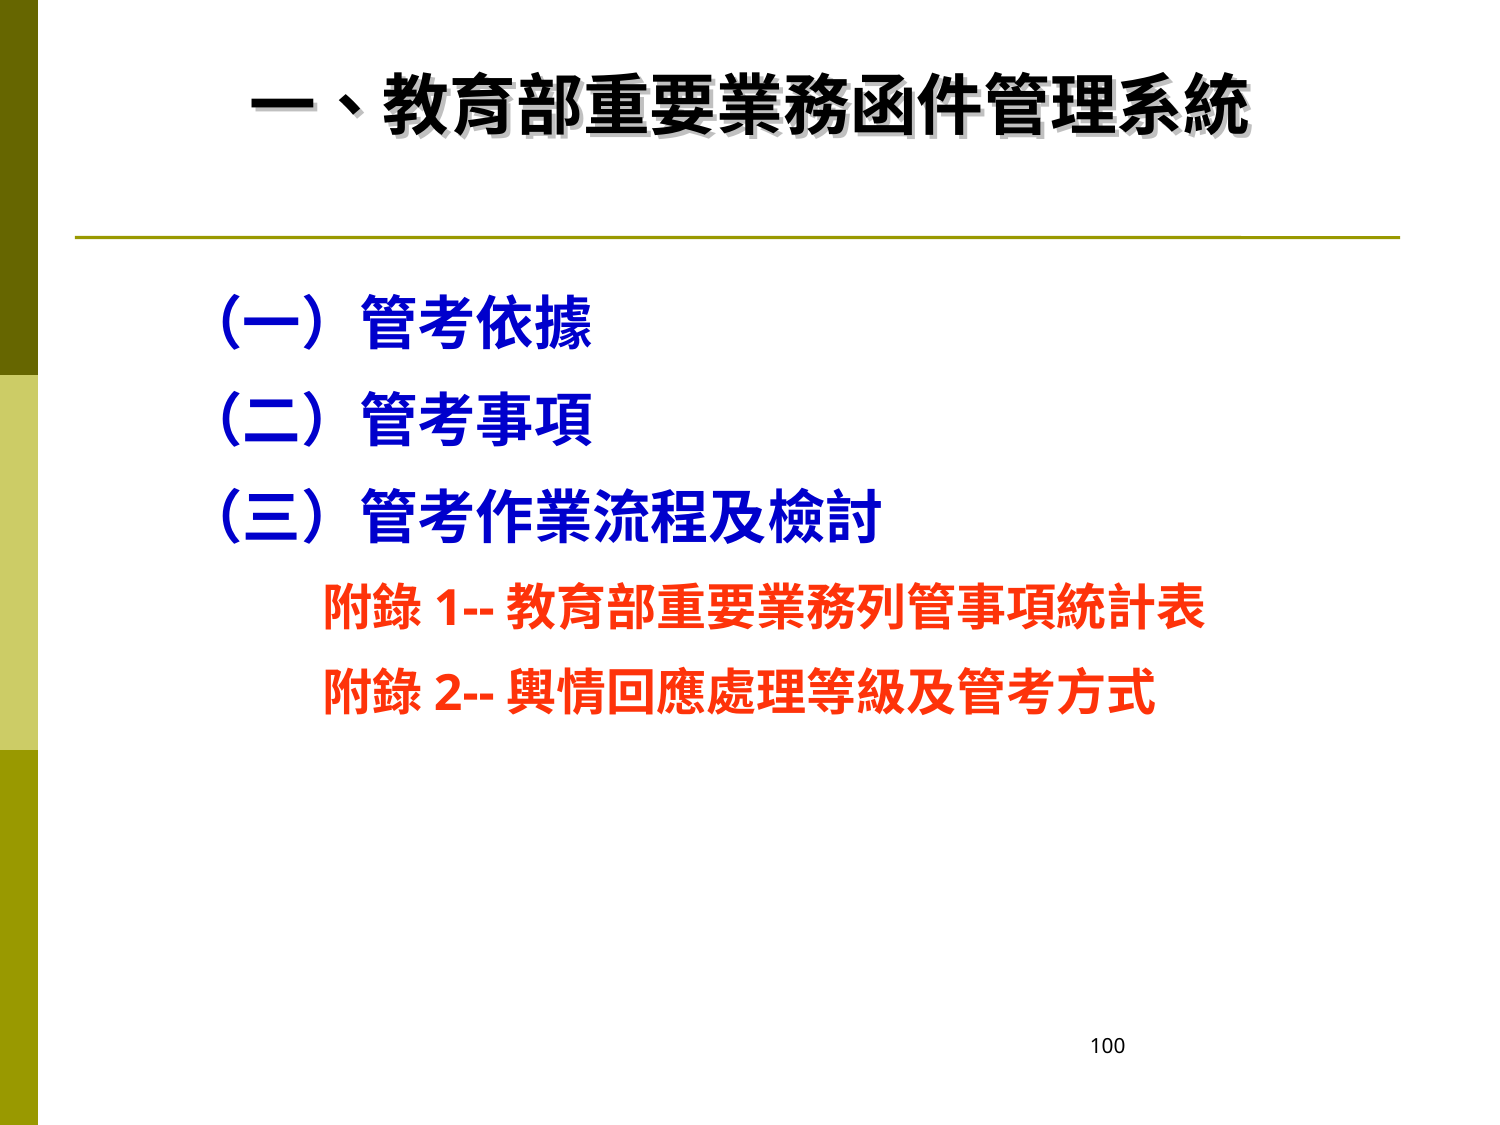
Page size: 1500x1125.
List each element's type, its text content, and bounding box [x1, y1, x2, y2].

text_box [1074, 1025, 1426, 1101]
list （一）管考依據 （二）管考事項 （三）管考作業流程及檢討 附錄1--教育部重要業務列管事項統計表 附錄2--輿情回應處理等級及管考方式 [94, 278, 1445, 917]
title 一、教育部重要業務函件管理系統 [75, 45, 1426, 162]
